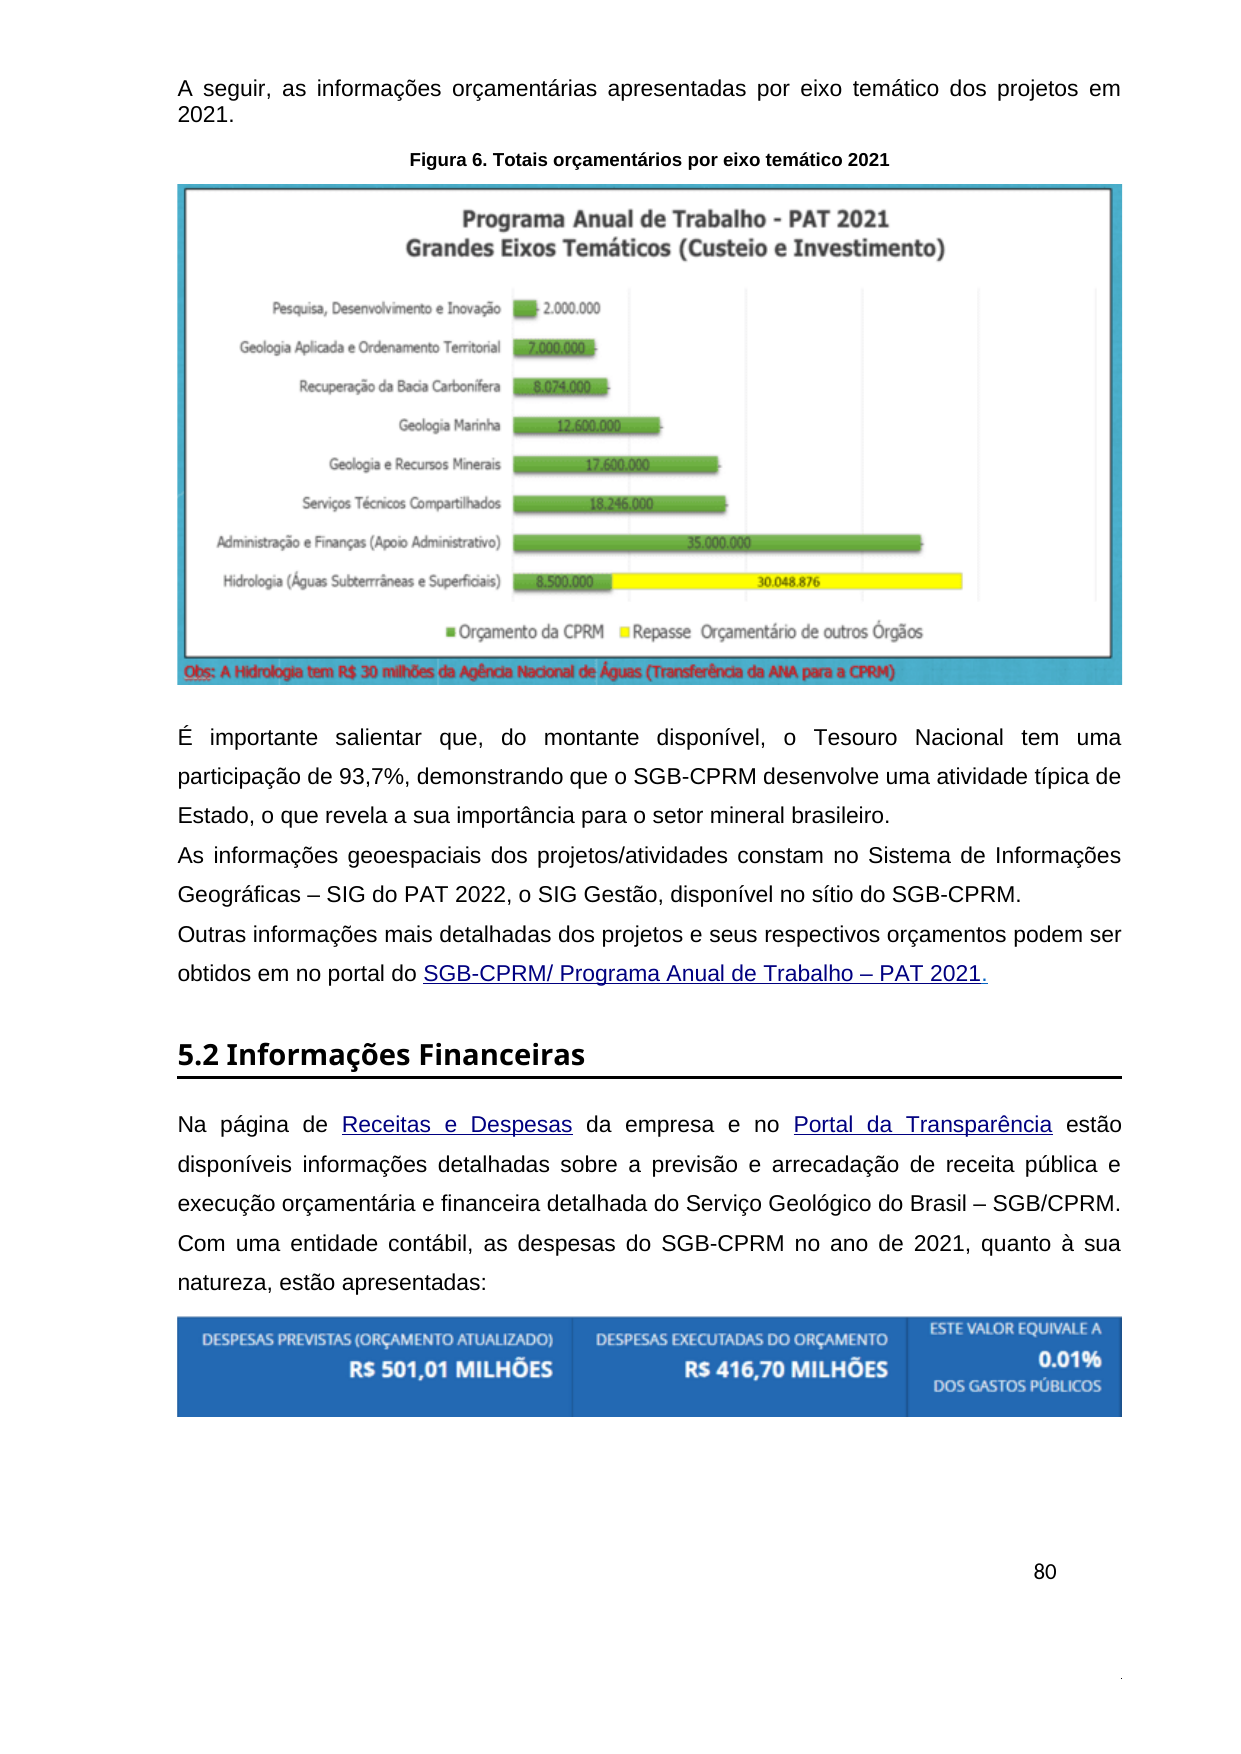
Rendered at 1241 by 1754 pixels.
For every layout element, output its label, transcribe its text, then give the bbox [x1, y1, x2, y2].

text Figura 6. Totais orçamentários por eixo temático 2021 [177, 149, 1122, 171]
text Outras informações mais detalhadas dos projetos e seus respectivos orçamentos podem ser obtidos em no portal do SGB-CPRM/ Programa Anual de Trabalho – PAT 2021. [177, 921, 1122, 987]
subtitle 5.2 Informações Financeiras [177, 1034, 1122, 1076]
text Com uma entidade contábil, as despesas do SGB-CPRM no ano de 2021, quanto à sua natureza, estão apresentadas: [177, 1230, 1122, 1296]
text As informações geoespaciais dos projetos/atividades constam no Sistema de Informações Geográficas – SIG do PAT 2022, o SIG Gestão, disponível no sítio do SGB-CPRM. [177, 842, 1122, 908]
text É importante salientar que, do montante disponível, o Tesouro Nacional tem uma participação de 93,7%, demonstrando que o SGB-CPRM desenvolve uma atividade típica de Estado, o que revela a sua importância para o setor mineral brasileiro. [177, 723, 1122, 829]
text Na página de Receitas e Despesas da empresa e no Portal da Transparência estão disponíveis informações detalhadas sobre a previsão e arrecadação de receita pública e execução orçamentária e financeira detalhada do Serviço Geológico do Brasil – SGB/CPRM. [177, 1111, 1122, 1217]
text A seguir, as informações orçamentárias apresentadas por eixo temático dos projetos em 2021. [177, 75, 1122, 128]
